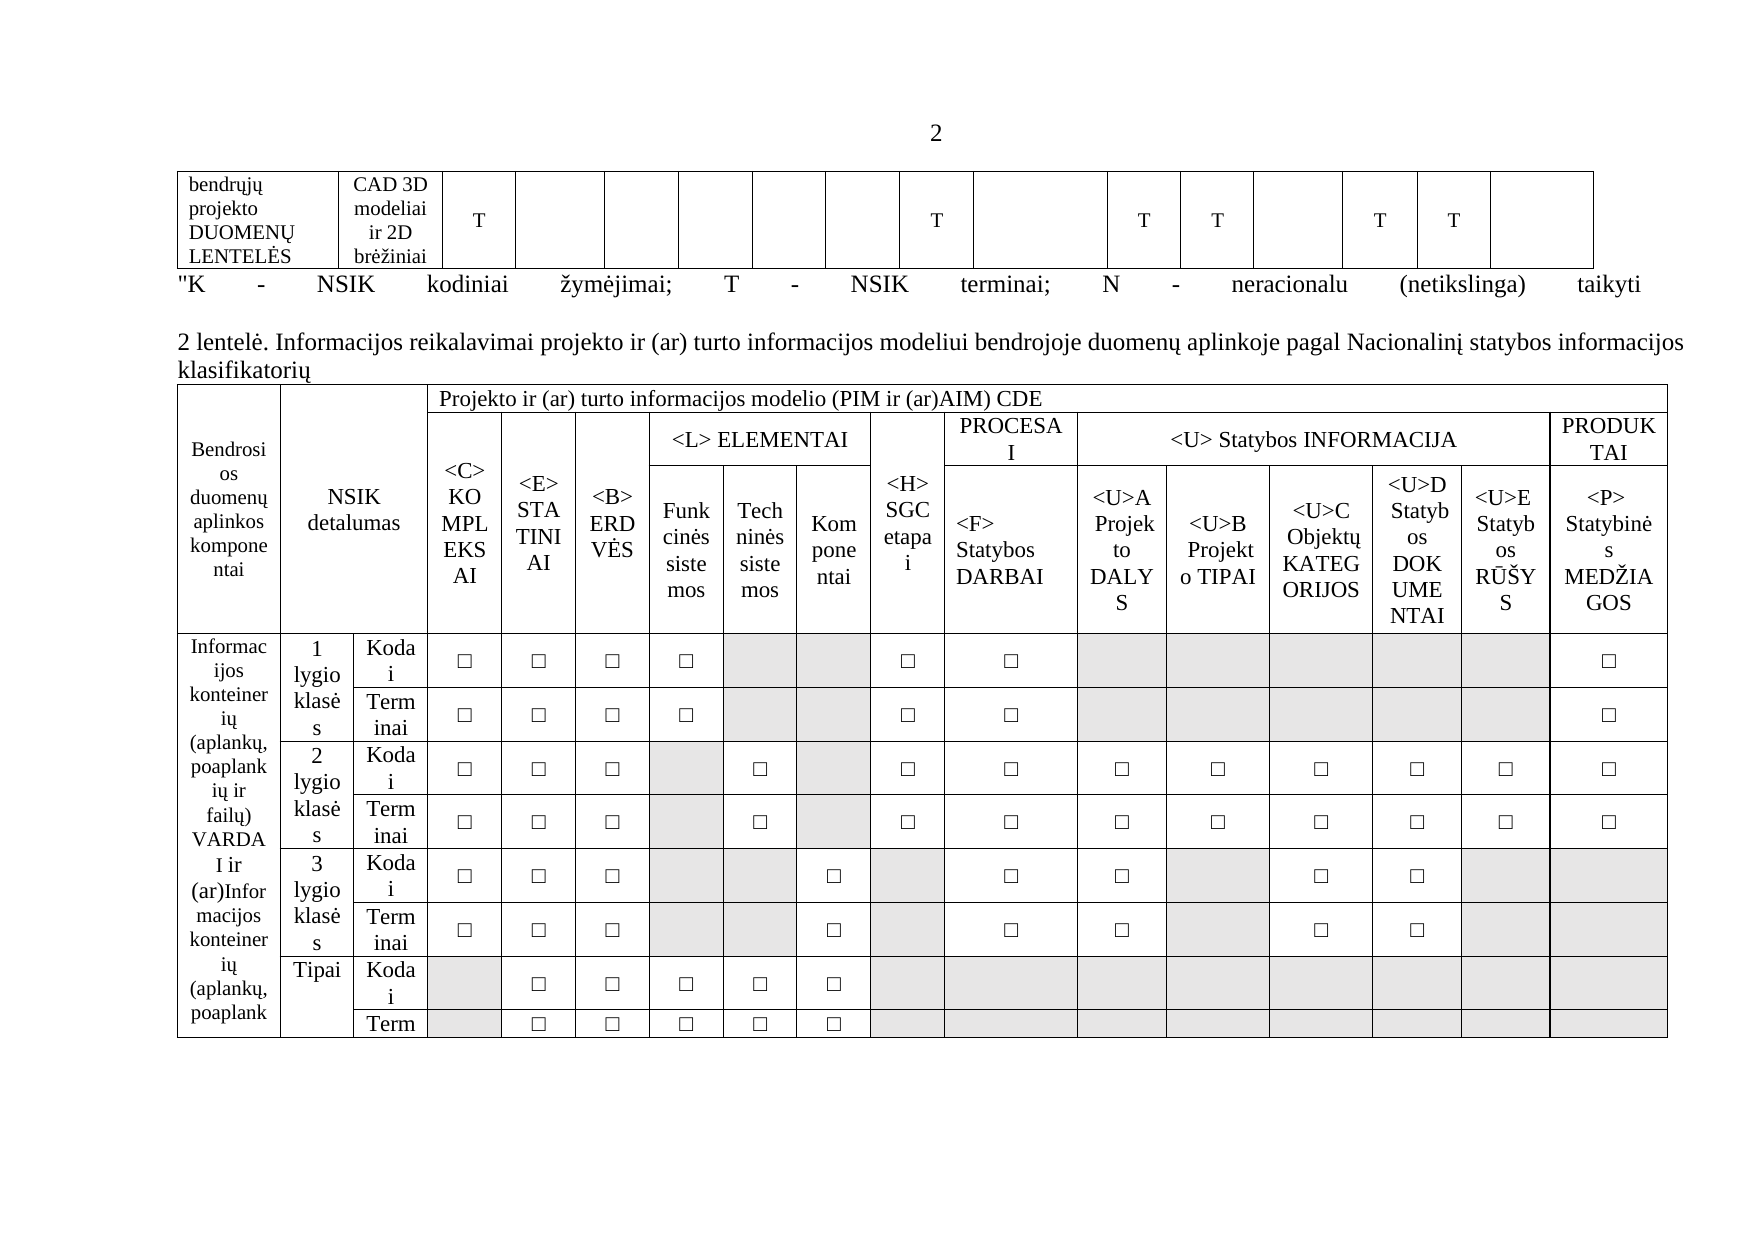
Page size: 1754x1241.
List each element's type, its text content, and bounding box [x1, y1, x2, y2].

table_cell □ [576, 957, 649, 1009]
table_cell [1373, 688, 1461, 741]
table_cell [797, 688, 870, 741]
table_cell □ [1167, 795, 1269, 848]
table_cell □ [797, 849, 870, 902]
table_cell □ [724, 957, 796, 1009]
table_cell Terminai [354, 688, 427, 741]
table_cell □ [1270, 849, 1372, 902]
table_cell □ [576, 742, 649, 794]
table_cell [428, 957, 501, 1009]
table_cell [724, 849, 796, 902]
table_cell □ [502, 688, 575, 741]
table_cell bendrųjų projekto DUOMENŲ LENTELĖS [178, 172, 338, 268]
table_cell <U>E Statybos RŪŠYS [1462, 466, 1549, 633]
table_cell [724, 634, 796, 687]
table_cell <U>C Objektų KATEGORIJOS [1270, 466, 1372, 633]
table_cell [945, 957, 1077, 1009]
table_cell □ [871, 688, 944, 741]
table_cell [974, 172, 1107, 268]
table_cell Techninės sistemos [724, 466, 796, 633]
table_cell □ [502, 849, 575, 902]
table_cell T [443, 172, 515, 268]
table_cell 3 lygio klasės [281, 849, 353, 956]
table_cell <B> ERDVĖS [576, 413, 649, 633]
table_cell □ [650, 957, 723, 1009]
table_cell □ [428, 634, 501, 687]
table_cell □ [650, 1010, 723, 1037]
table_cell □ [502, 957, 575, 1009]
table_cell [724, 688, 796, 741]
table_cell [797, 634, 870, 687]
table_cell [1270, 957, 1372, 1009]
table_cell □ [724, 1010, 796, 1037]
table_cell □ [650, 688, 723, 741]
table_cell <L> ELEMENTAI [650, 413, 870, 465]
table_cell [797, 795, 870, 848]
table_cell PRODUKTAI [1551, 413, 1667, 465]
table_cell □ [502, 742, 575, 794]
table_cell <U>D Statybos DOKUMENTAI [1373, 466, 1461, 633]
table_cell [1270, 1010, 1372, 1037]
text "K - NSIK kodiniai žymėjimai; T - NSIK terminai; N - neracionalu (netikslinga) taikyti [177, 269, 1695, 327]
table_cell □ [1078, 849, 1166, 902]
table_cell □ [576, 634, 649, 687]
table_cell Kodai [354, 849, 427, 902]
table_cell □ [797, 903, 870, 956]
table_cell <F> Statybos DARBAI [945, 466, 1077, 633]
table_cell □ [1373, 903, 1461, 956]
table_cell [871, 903, 944, 956]
table_cell [679, 172, 752, 268]
table_cell □ [502, 634, 575, 687]
table_cell □ [428, 688, 501, 741]
table_cell [1078, 1010, 1166, 1037]
table_cell <U>B Projekto TIPAI [1167, 466, 1269, 633]
table_cell □ [945, 688, 1077, 741]
table_cell 2 lygio klasės [281, 742, 353, 848]
table_cell [871, 957, 944, 1009]
table_cell □ [576, 688, 649, 741]
table_cell Tipai [281, 957, 353, 1037]
table_cell □ [797, 957, 870, 1009]
table_cell [1551, 957, 1667, 1009]
table_cell □ [724, 742, 796, 794]
table_cell □ [576, 903, 649, 956]
table_cell □ [1551, 688, 1667, 741]
table_cell [1373, 957, 1461, 1009]
table_cell <P> Statybinės MEDŽIAGOS [1551, 466, 1667, 633]
table_cell □ [576, 849, 649, 902]
table_cell □ [1373, 742, 1461, 794]
table_cell □ [1462, 795, 1549, 848]
table_cell [753, 172, 825, 268]
table_cell [871, 1010, 944, 1037]
table_cell □ [945, 903, 1077, 956]
table_cell □ [1373, 849, 1461, 902]
table_cell <C> KOMPLEKSAI [428, 413, 501, 633]
table_cell □ [1462, 742, 1549, 794]
table_cell [1167, 849, 1269, 902]
table_cell [1167, 957, 1269, 1009]
table_cell [1373, 1010, 1461, 1037]
table_cell [650, 903, 723, 956]
table_cell [871, 849, 944, 902]
table_cell [797, 742, 870, 794]
table_cell [1270, 634, 1372, 687]
table_cell □ [945, 849, 1077, 902]
table_cell [1167, 688, 1269, 741]
table_cell □ [797, 1010, 870, 1037]
table_cell □ [1270, 795, 1372, 848]
table_cell [945, 1010, 1077, 1037]
table_cell □ [724, 795, 796, 848]
table_cell [1270, 688, 1372, 741]
table_cell [826, 172, 899, 268]
table_cell □ [871, 795, 944, 848]
table_cell [1462, 688, 1549, 741]
table_cell [1551, 1010, 1667, 1037]
table_cell Term [354, 1010, 427, 1037]
table_cell □ [1270, 742, 1372, 794]
table_cell [1373, 634, 1461, 687]
table_cell □ [945, 795, 1077, 848]
table_cell [516, 172, 604, 268]
table_cell T [900, 172, 973, 268]
table_cell □ [428, 742, 501, 794]
table_cell [1167, 903, 1269, 956]
table_header Bendrosios duomenų aplinkos komponentai [178, 385, 280, 633]
table_cell □ [1373, 795, 1461, 848]
table_cell [605, 172, 678, 268]
table_cell <E> STATINIAI [502, 413, 575, 633]
table_cell [1167, 1010, 1269, 1037]
table_cell □ [650, 634, 723, 687]
table_cell Kodai [354, 634, 427, 687]
table_cell [1078, 688, 1166, 741]
table_cell <H> SGC etapai [871, 413, 944, 633]
table_cell T [1181, 172, 1253, 268]
table_header NSIK detalumas [281, 385, 427, 633]
table_cell □ [945, 742, 1077, 794]
table_cell <U> Statybos INFORMACIJA [1078, 413, 1549, 465]
table_cell [1078, 634, 1166, 687]
table_cell <U>A Projekto DALYS [1078, 466, 1166, 633]
table_cell [1462, 957, 1549, 1009]
table_cell [1551, 849, 1667, 902]
table_cell □ [1551, 795, 1667, 848]
table_cell [428, 1010, 501, 1037]
table_cell □ [428, 795, 501, 848]
table_cell [1462, 849, 1549, 902]
table_cell [1462, 634, 1549, 687]
table_cell [1078, 957, 1166, 1009]
table_cell T [1418, 172, 1490, 268]
table_cell □ [1078, 795, 1166, 848]
table_cell [650, 849, 723, 902]
table_cell □ [1078, 742, 1166, 794]
table_header Projekto ir (ar) turto informacijos modelio (PIM ir (ar)AIM) CDE [428, 385, 1667, 412]
table_cell CAD 3D modeliai ir 2D brėžiniai [339, 172, 442, 268]
table_cell [650, 742, 723, 794]
table_cell □ [945, 634, 1077, 687]
table_cell PROCESAI [945, 413, 1077, 465]
table_cell Komponentai [797, 466, 870, 633]
table_cell Funkcinės sistemos [650, 466, 723, 633]
table_cell Kodai [354, 742, 427, 794]
table_cell □ [1270, 903, 1372, 956]
table_cell Terminai [354, 903, 427, 956]
table_cell □ [428, 903, 501, 956]
table_cell □ [871, 742, 944, 794]
table_cell □ [576, 795, 649, 848]
table_cell [1167, 634, 1269, 687]
table_cell □ [1167, 742, 1269, 794]
table_cell □ [428, 849, 501, 902]
text 2 lentelė. Informacijos reikalavimai projekto ir (ar) turto informacijos modeliui bendrojoje duomenų aplinkoje pagal Nacionalinį statybos informacijos klasifikatorių [177, 327, 1695, 384]
table_cell 1 lygio klasės [281, 634, 353, 741]
table_cell [1551, 903, 1667, 956]
table_cell □ [502, 903, 575, 956]
table_cell □ [1551, 634, 1667, 687]
table_cell Terminai [354, 795, 427, 848]
table_cell □ [502, 1010, 575, 1037]
table_cell □ [871, 634, 944, 687]
table_cell □ [1078, 903, 1166, 956]
table_cell T [1343, 172, 1417, 268]
table_cell □ [576, 1010, 649, 1037]
table_cell [1462, 903, 1549, 956]
table_cell [1491, 172, 1593, 268]
table_cell Informacijos konteinerių (aplankų, poaplankių ir failų) VARDAI ir (ar)Informacijos konteinerių (aplankų, poaplank [178, 634, 280, 1037]
table_cell [650, 795, 723, 848]
table_cell T [1108, 172, 1180, 268]
table_cell Kodai [354, 957, 427, 1009]
table_cell □ [502, 795, 575, 848]
table_cell □ [1551, 742, 1667, 794]
table_cell [1462, 1010, 1549, 1037]
table_cell [724, 903, 796, 956]
table_cell [1254, 172, 1342, 268]
